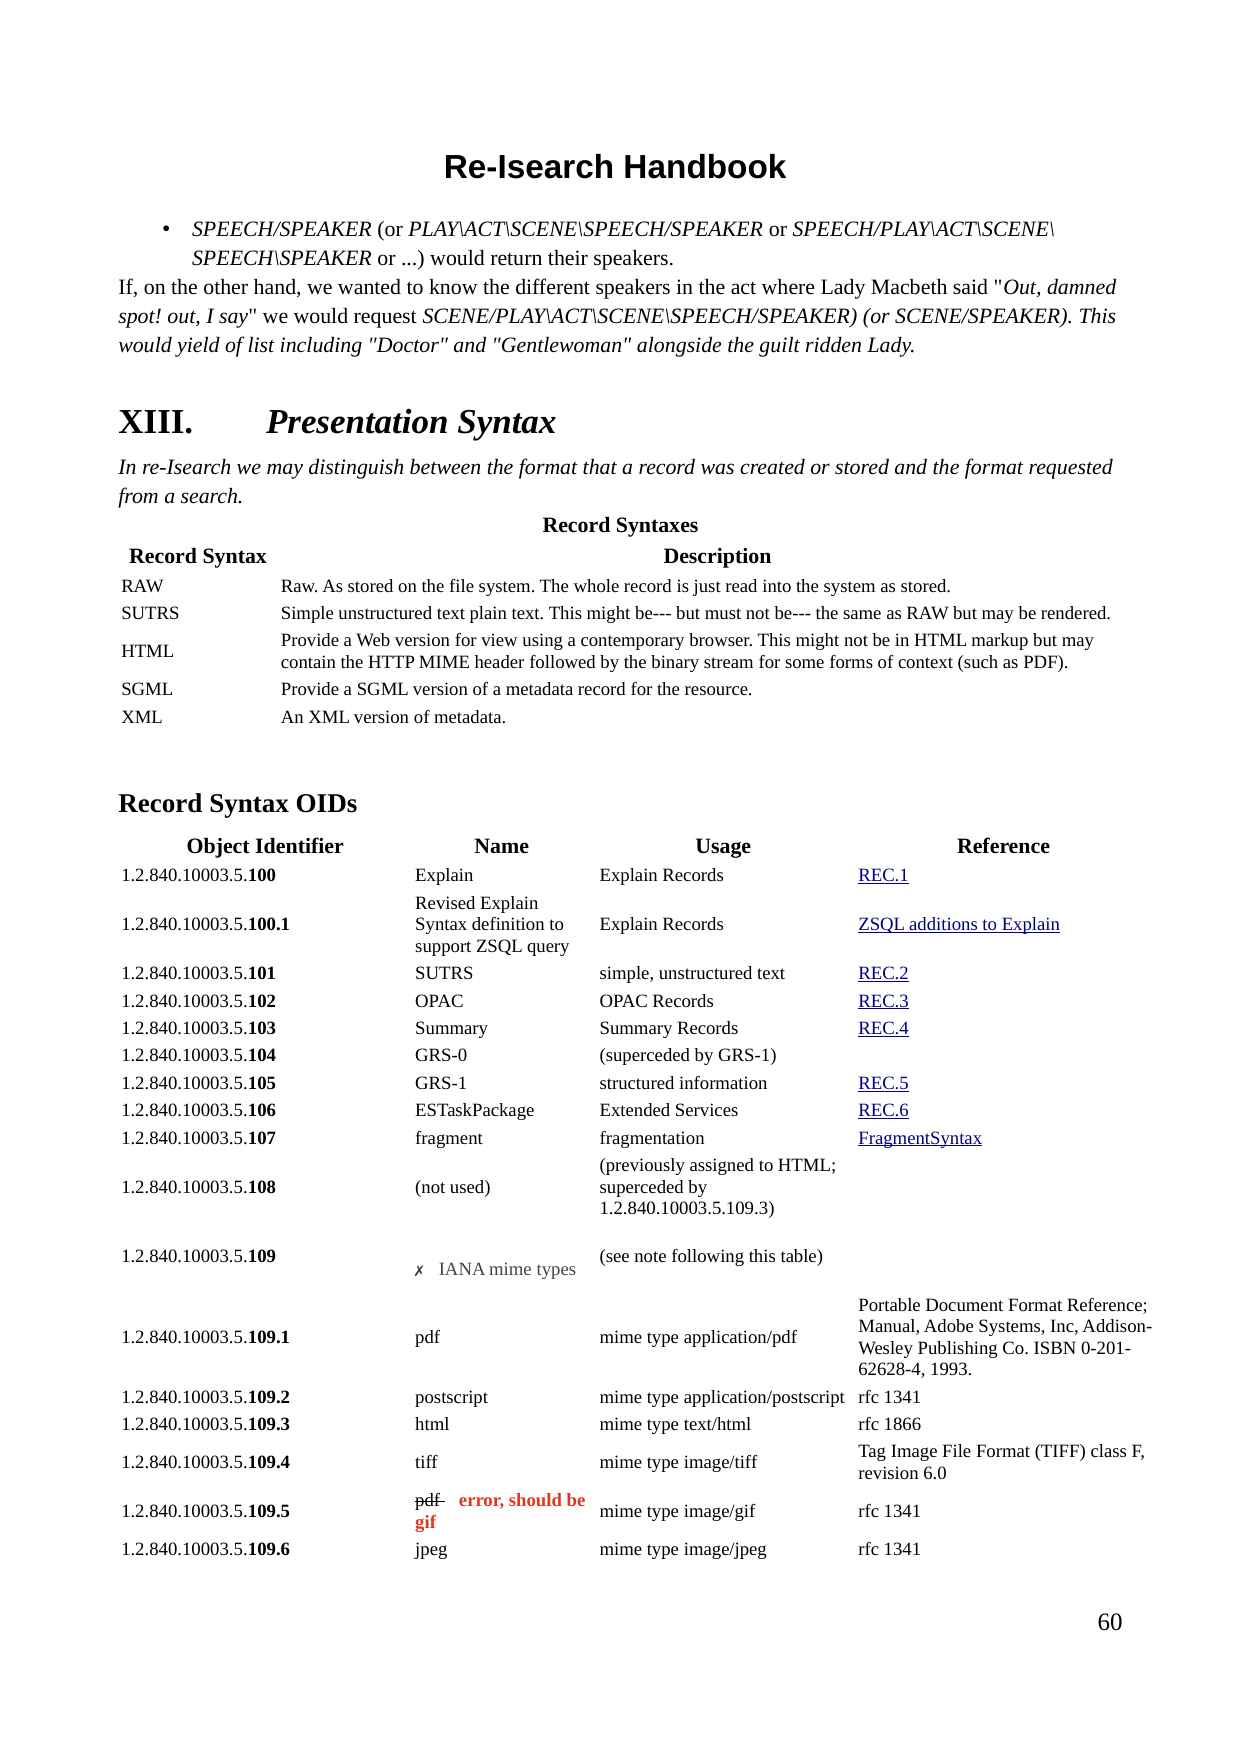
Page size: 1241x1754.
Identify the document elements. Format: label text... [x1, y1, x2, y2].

table_cell 1.2.840.10003.5.108 [118, 1151, 412, 1222]
table_cell 1.2.840.10003.5.109.3 [118, 1410, 412, 1437]
table_cell 1.2.840.10003.5.109.5 [118, 1486, 412, 1535]
table_header Name [412, 830, 596, 861]
table_cell jpeg [412, 1535, 596, 1563]
table_cell SGML [118, 675, 278, 703]
table_cell 1.2.840.10003.5.105 [118, 1069, 412, 1096]
table_cell pdf [412, 1291, 596, 1383]
table_cell 1.2.840.10003.5.109.2 [118, 1383, 412, 1410]
text In re-Isearch we may distinguish between the format that a record was created or stored and the format requested from a search. [118, 454, 1122, 508]
table_cell 1.2.840.10003.5.109.1 [118, 1291, 412, 1383]
table_cell rfc 1341 [855, 1486, 1157, 1535]
table_cell REC.6 [855, 1096, 1157, 1124]
table_cell ESTaskPackage [412, 1096, 596, 1124]
table_cell Provide a Web version for view using a contemporary browser. This might not be in HTML markup but may contain the HTTP MIME header followed by the binary stream for some forms of context (such as PDF). [278, 626, 1157, 675]
table_cell REC.3 [855, 987, 1157, 1014]
table_header Reference [855, 830, 1157, 861]
table_cell Revised Explain Syntax definition to support ZSQL query [412, 889, 596, 959]
table_cell [855, 1222, 1157, 1291]
table_cell Explain [412, 861, 596, 889]
table_cell REC.1 [855, 861, 1157, 889]
table_cell Provide a SGML version of a metadata record for the resource. [278, 675, 1157, 703]
table_cell (superceded by GRS-1) [596, 1041, 855, 1069]
table_cell [855, 1041, 1157, 1069]
table_cell Simple unstructured text plain text. This might be--- but must not be--- the same as RAW but may be rendered. [278, 599, 1157, 626]
table_cell 1.2.840.10003.5.101 [118, 959, 412, 987]
table_cell structured information [596, 1069, 855, 1096]
table_cell (see note following this table) [596, 1222, 855, 1291]
table_cell mime type text/html [596, 1410, 855, 1437]
table_cell 1.2.840.10003.5.109.4 [118, 1438, 412, 1486]
table_cell (not used) [412, 1151, 596, 1222]
table_cell [855, 1151, 1157, 1222]
table_header Object Identifier [118, 830, 412, 861]
table_cell Raw. As stored on the file system. The whole record is just read into the system as stored. [278, 572, 1157, 599]
table_cell rfc 1341 [855, 1535, 1157, 1563]
table_cell mime type image/jpeg [596, 1535, 855, 1563]
table_cell Extended Services [596, 1096, 855, 1124]
table_cell FragmentSyntax [855, 1124, 1157, 1151]
table_cell GRS-0 [412, 1041, 596, 1069]
table_cell 1.2.840.10003.5.103 [118, 1014, 412, 1041]
table_cell OPAC Records [596, 987, 855, 1014]
table_cell 1.2.840.10003.5.102 [118, 987, 412, 1014]
table_cell mime type application/postscript [596, 1383, 855, 1410]
list SPEECH/SPEAKER (or PLAY\ACT\SCENE\SPEECH/SPEAKER or SPEECH/PLAY\ACT\SCENE\SPEECH\SPEAKER or ...) would return their speakers. [162, 216, 1122, 270]
table_cell pdf error, should be gif [412, 1486, 596, 1535]
table_cell Explain Records [596, 889, 855, 959]
table_cell 1.2.840.10003.5.100 [118, 861, 412, 889]
table_cell REC.2 [855, 959, 1157, 987]
table_cell 1.2.840.10003.5.109 [118, 1222, 412, 1291]
table_cell mime type image/gif [596, 1486, 855, 1535]
table_cell Explain Records [596, 861, 855, 889]
table_cell rfc 1341 [855, 1383, 1157, 1410]
table_cell ZSQL additions to Explain [855, 889, 1157, 959]
table_cell SUTRS [118, 599, 278, 626]
table_cell Portable Document Format Reference; Manual, Adobe Systems, Inc, Addison-Wesley Publishing Co. ISBN 0-201-62628-4, 1993. [855, 1291, 1157, 1383]
table_cell fragment [412, 1124, 596, 1151]
table_cell simple, unstructured text [596, 959, 855, 987]
table_cell Summary [412, 1014, 596, 1041]
table_cell Tag Image File Format (TIFF) class F, revision 6.0 [855, 1438, 1157, 1486]
subtitle Presentation Syntax [118, 401, 1122, 441]
table_cell (previously assigned to HTML; superceded by 1.2.840.10003.5.109.3) [596, 1151, 855, 1222]
table_cell IANA mime types [412, 1222, 596, 1291]
subtitle Record Syntax OIDs [118, 787, 1122, 818]
table_cell fragmentation [596, 1124, 855, 1151]
table_cell REC.4 [855, 1014, 1157, 1041]
table_header Usage [596, 830, 855, 861]
table_cell postscript [412, 1383, 596, 1410]
table_header Record Syntax [118, 541, 278, 572]
table_cell HTML [118, 626, 278, 675]
table_cell 1.2.840.10003.5.104 [118, 1041, 412, 1069]
table_cell An XML version of metadata. [278, 703, 1157, 730]
table_cell tiff [412, 1438, 596, 1486]
table_cell GRS-1 [412, 1069, 596, 1096]
table_header Description [278, 541, 1157, 572]
table_cell 1.2.840.10003.5.106 [118, 1096, 412, 1124]
text Record Syntaxes [118, 512, 1122, 537]
table_cell mime type image/tiff [596, 1438, 855, 1486]
table_cell OPAC [412, 987, 596, 1014]
table_cell mime type application/pdf [596, 1291, 855, 1383]
table_cell rfc 1866 [855, 1410, 1157, 1437]
table_cell RAW [118, 572, 278, 599]
table_cell XML [118, 703, 278, 730]
table_cell 1.2.840.10003.5.109.6 [118, 1535, 412, 1563]
table_cell 1.2.840.10003.5.107 [118, 1124, 412, 1151]
table_cell SUTRS [412, 959, 596, 987]
text If, on the other hand, we wanted to know the different speakers in the act where Lady Macbeth said "Out, damned spot! out, I say" we would request SCENE/PLAY\ACT\SCENE\SPEECH/SPEAKER) (or SCENE/SPEAKER). This would yield of list including "Doctor" and "Gentlewoman" alongside the guilt ridden Lady. [118, 274, 1122, 357]
table_cell html [412, 1410, 596, 1437]
table_cell Summary Records [596, 1014, 855, 1041]
table_cell REC.5 [855, 1069, 1157, 1096]
table_cell 1.2.840.10003.5.100.1 [118, 889, 412, 959]
